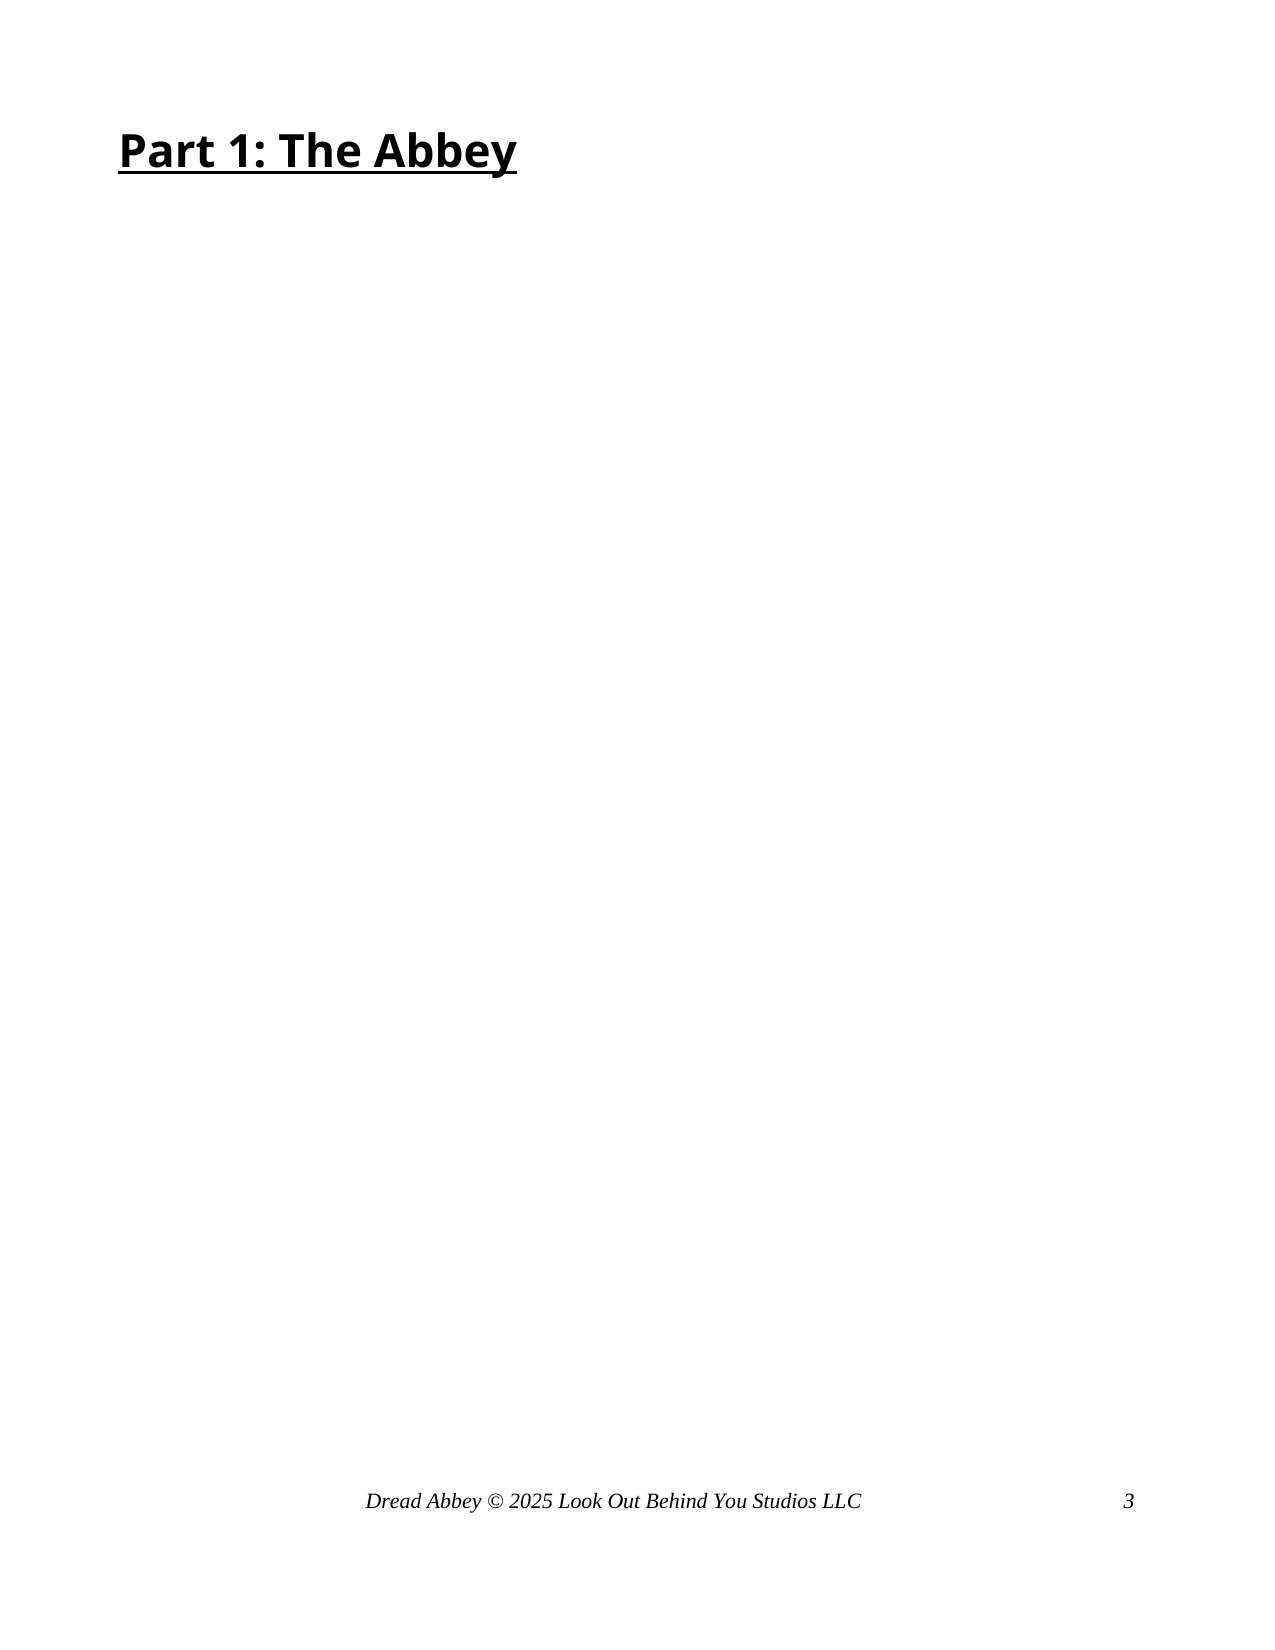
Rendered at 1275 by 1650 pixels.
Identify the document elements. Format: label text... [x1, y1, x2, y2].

subtitle Part 1: The Abbey [118, 118, 622, 181]
